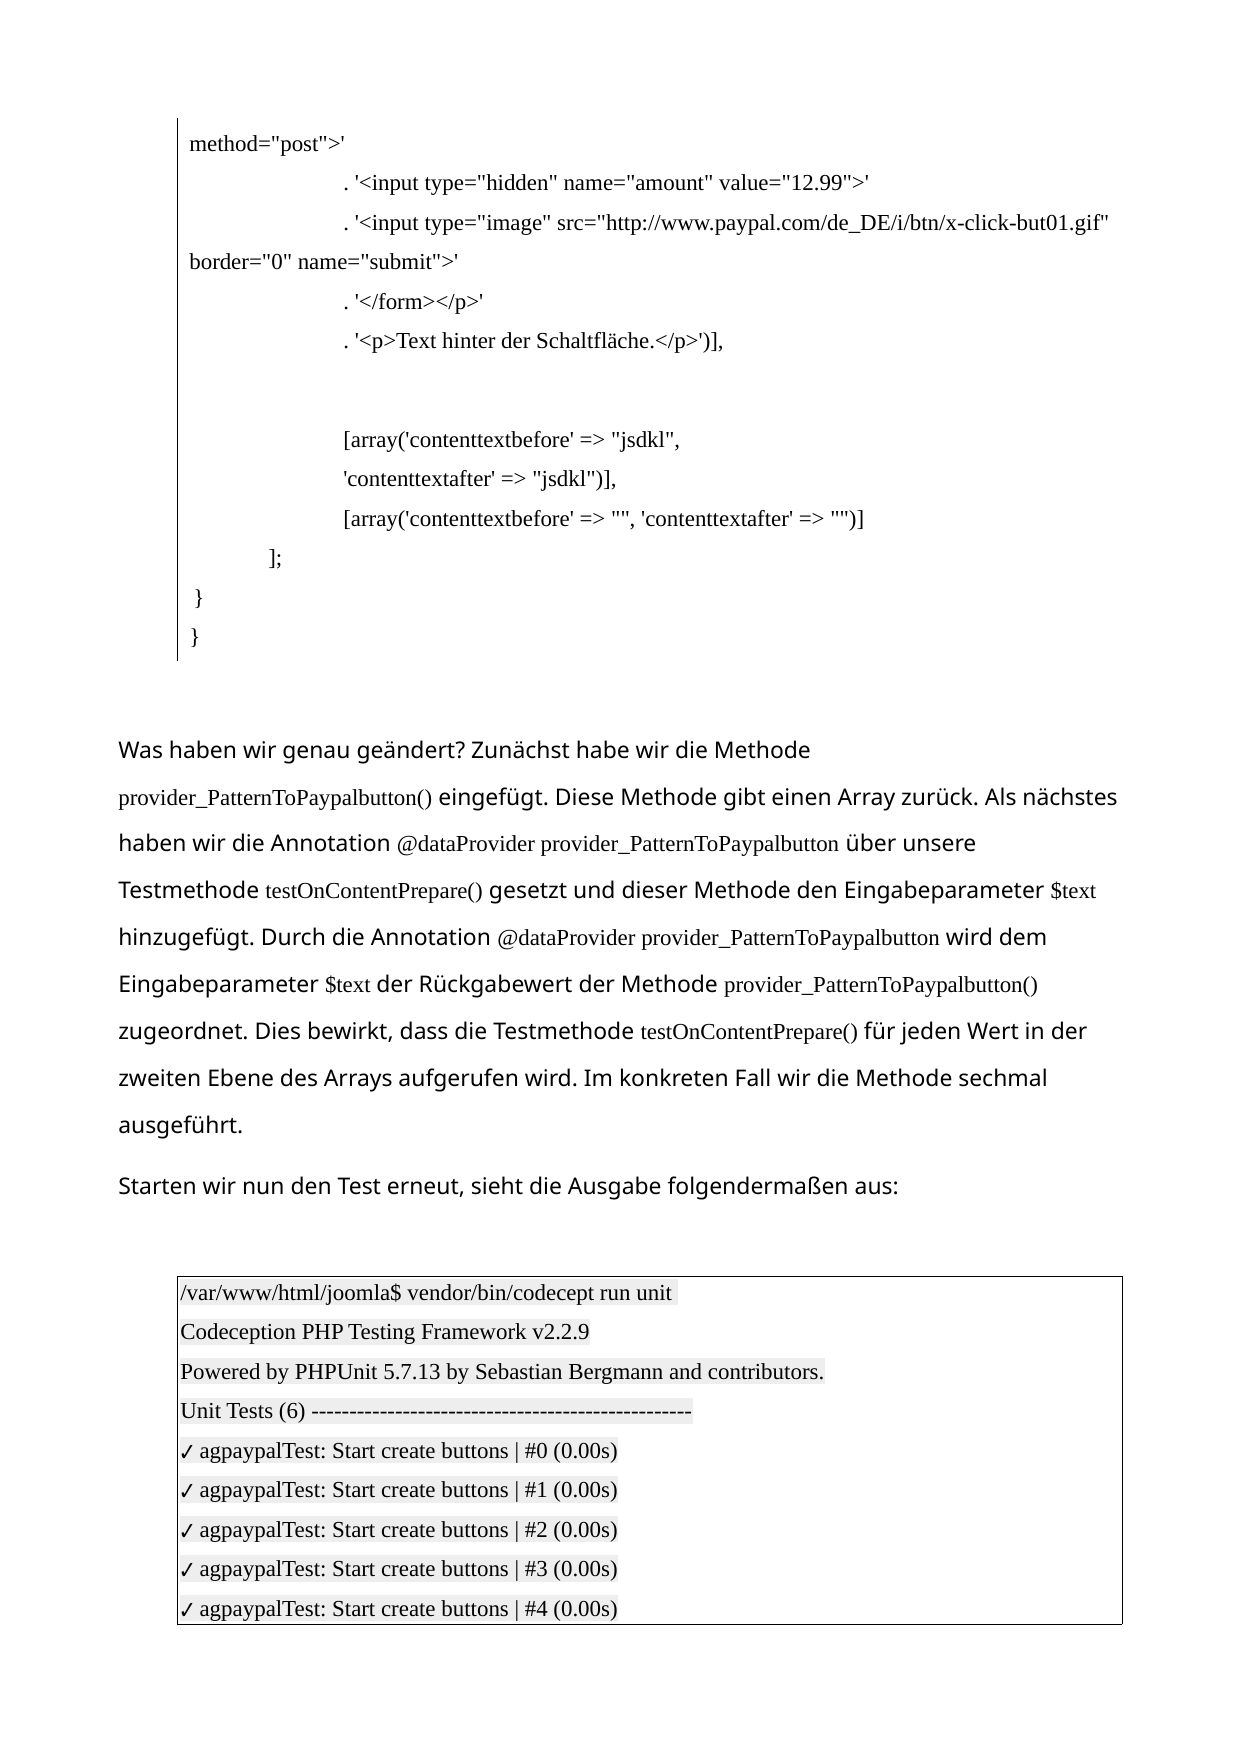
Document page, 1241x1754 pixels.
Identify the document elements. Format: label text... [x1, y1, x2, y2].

text Was haben wir genau geändert? Zunächst habe wir die Methode provider_PatternToPaypalbutton() eingefügt. Diese Methode gibt einen Array zurück. Als nächstes haben wir die Annotation @dataProvider provider_PatternToPaypalbutton über unsere Testmethode testOnContentPrepare() gesetzt und dieser Methode den Eingabeparameter $text hinzugefügt. Durch die Annotation @dataProvider provider_PatternToPaypalbutton wird dem Eingabeparameter $text der Rückgabewert der Methode provider_PatternToPaypalbutton() zugeordnet. Dies bewirkt, dass die Testmethode testOnContentPrepare() für jeden Wert in der zweiten Ebene des Arrays aufgerufen wird. Im konkreten Fall wir die Methode sechmal ausgeführt. [118, 733, 1122, 1140]
text Starten wir nun den Test erneut, sieht die Ausgabe folgendermaßen aus: [118, 1170, 1122, 1201]
text method="post">' . '<input type="hidden" name="amount" value="12.99">' . '<input type="image" src="http://www.paypal.com/de_DE/i/btn/x-click-but01.gif" border="0" name="submit">' . '</form></p>' . '<p>Text hinter der Schaltfläche.</p>')], [178, 118, 1122, 354]
text [array('contenttextbefore' => "jsdkl", 'contenttextafter' => "jsdkl")], [array('contenttextbefore' => "", 'contenttextafter' => "")] ]; } } [178, 414, 1122, 661]
text /var/www/html/joomla$ vendor/bin/codecept run unit Codeception PHP Testing Framework v2.2.9 Powered by PHPUnit 5.7.13 by Sebastian Bergmann and contributors. Unit Tests (6) -------------------------------------------------- ✔ agpaypalTest: Start create buttons | #0 (0.00s) ✔ agpaypalTest: Start create buttons | #1 (0.00s) ✔ agpaypalTest: Start create buttons | #2 (0.00s) ✔ agpaypalTest: Start create buttons | #3 (0.00s) ✔ agpaypalTest: Start create buttons | #4 (0.00s) [178, 1277, 1122, 1624]
